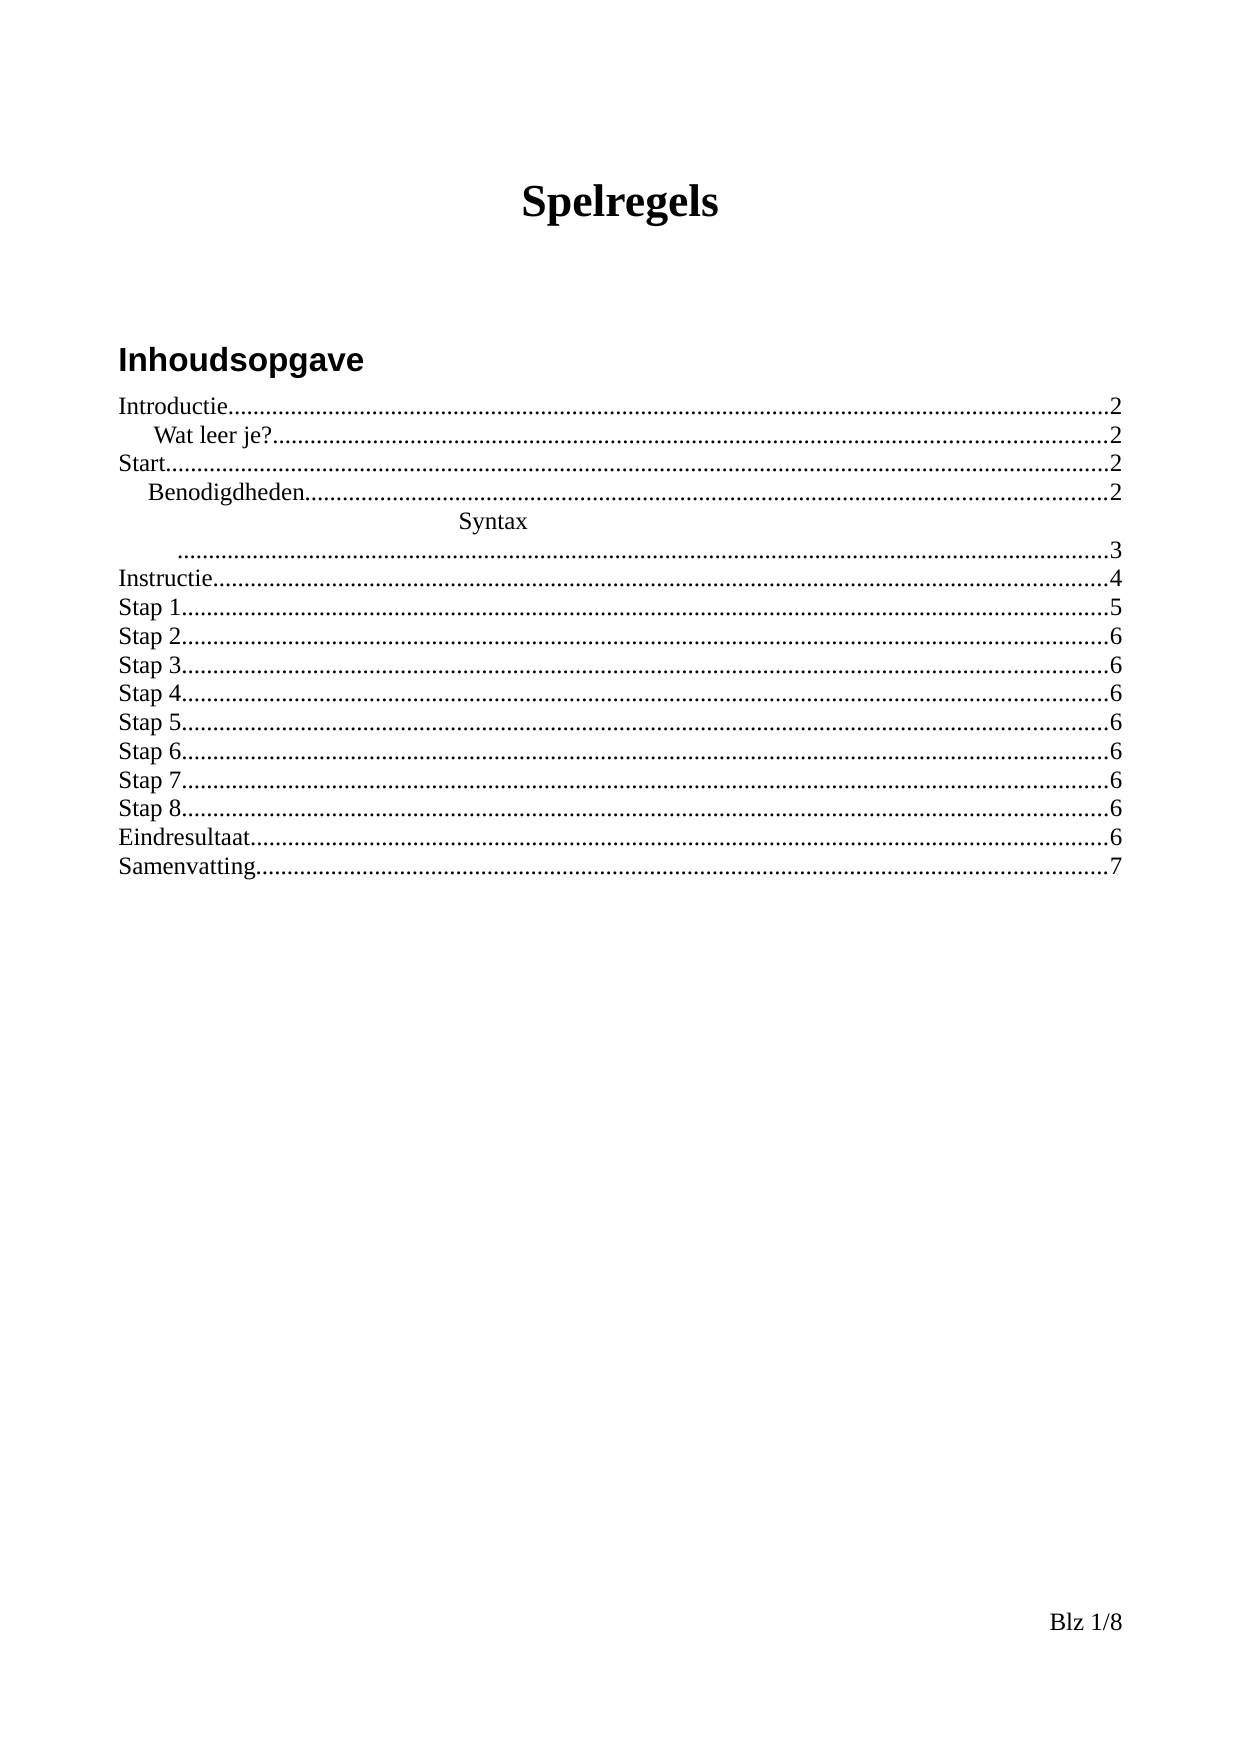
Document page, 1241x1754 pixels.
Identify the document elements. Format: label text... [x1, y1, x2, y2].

text Stap 2 6 [118, 621, 1122, 650]
text Stap 1 5 [118, 592, 1122, 621]
text Benodigdheden 2 [148, 477, 1122, 506]
text Stap 8 6 [118, 793, 1122, 822]
text Wat leer je? 2 [148, 420, 1122, 448]
text Syntax 3 [177, 506, 1122, 563]
text Stap 7 6 [118, 765, 1122, 793]
text Spelregels [118, 174, 1122, 226]
text Introductie 2 [118, 391, 1122, 420]
text Instructie 4 [118, 563, 1122, 592]
text Stap 3 6 [118, 650, 1122, 678]
text Start 2 [118, 448, 1122, 477]
subtitle Inhoudsopgave [118, 340, 1122, 378]
text Eindresultaat 6 [118, 822, 1122, 851]
text Stap 6 6 [118, 736, 1122, 765]
text Stap 5 6 [118, 707, 1122, 736]
text Stap 4 6 [118, 678, 1122, 707]
text Samenvatting 7 [118, 851, 1122, 880]
